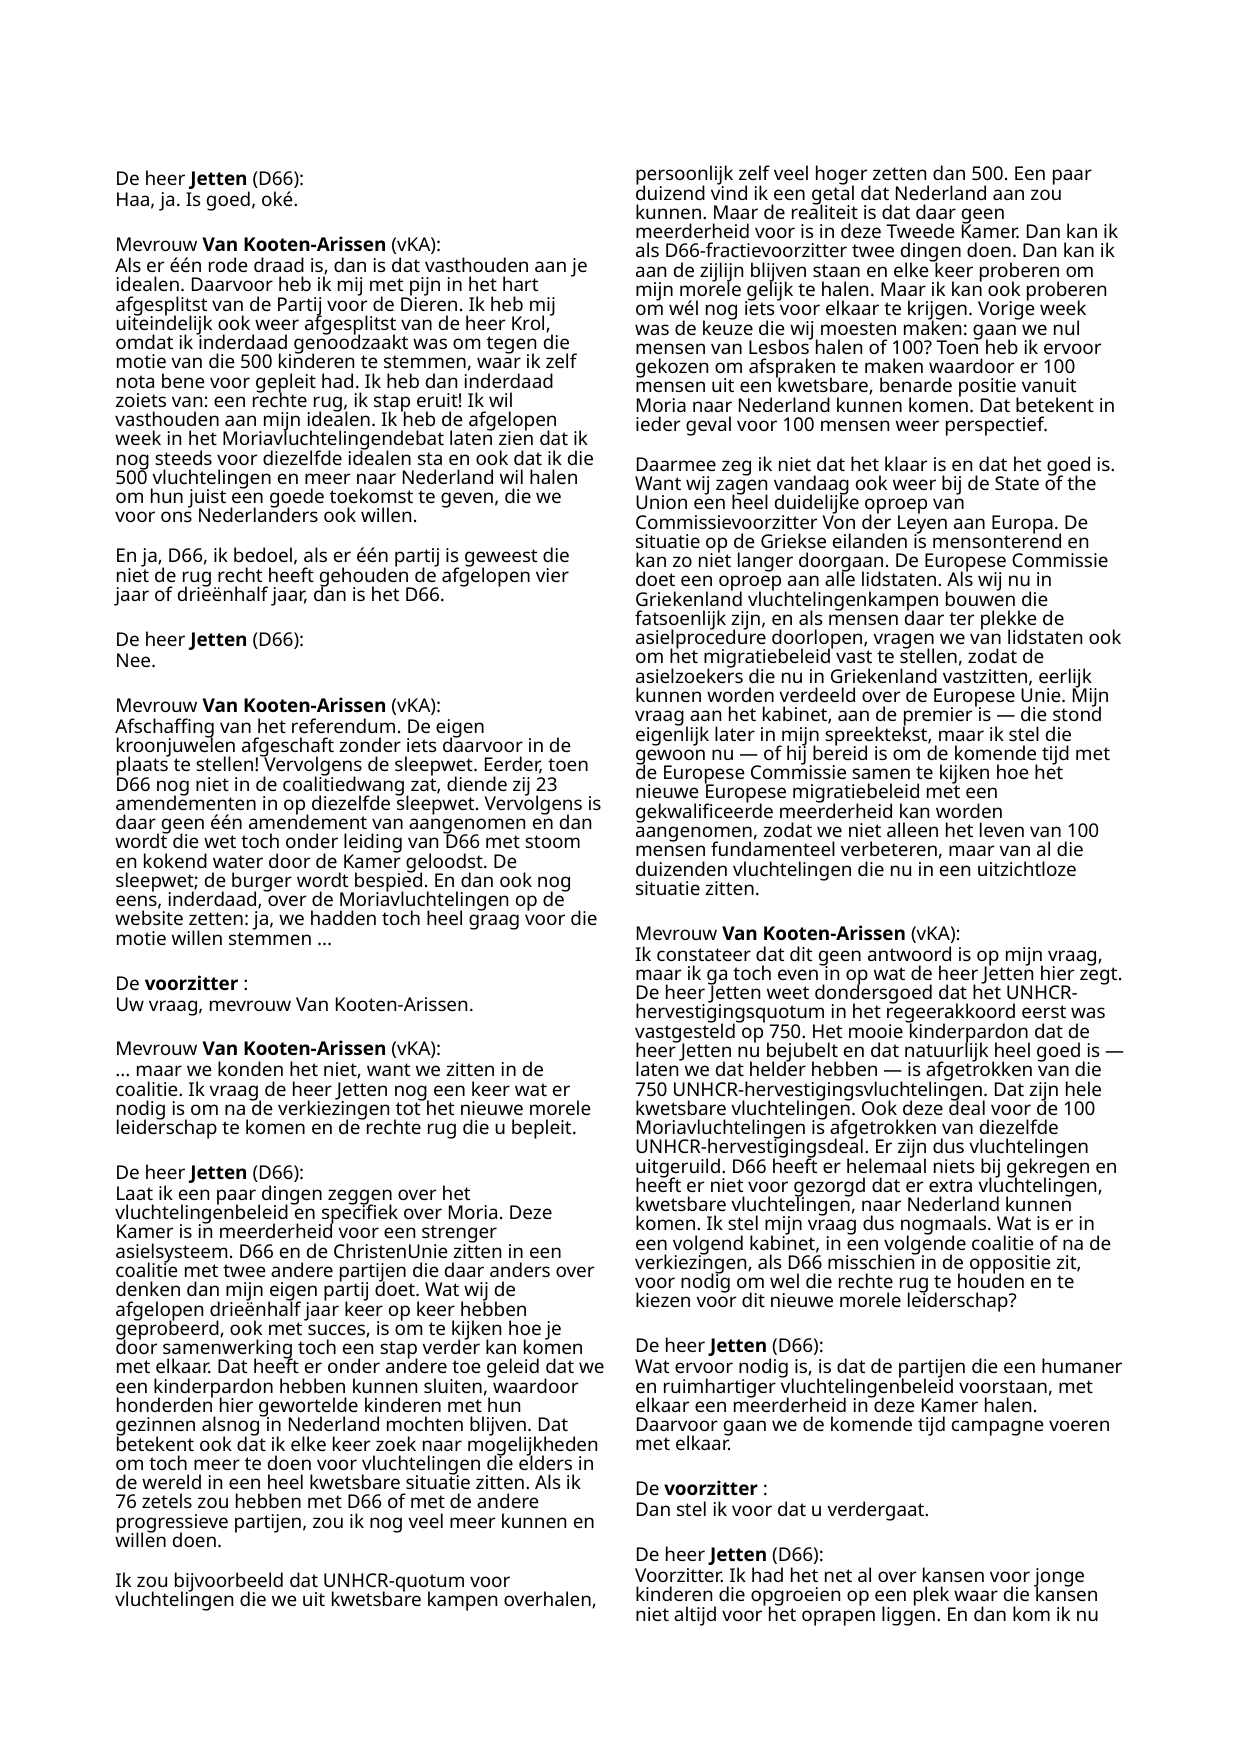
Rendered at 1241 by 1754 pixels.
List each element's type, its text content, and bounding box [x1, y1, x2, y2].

text Wat ervoor nodig is, is dat de partijen die een humaner en ruimhartiger vluchtelingenbeleid voorstaan, met elkaar een meerderheid in deze Kamer halen. Daarvoor gaan we de komende tijd campagne voeren met elkaar. [635, 1358, 1125, 1455]
text Als er één rode draad is, dan is dat vasthouden aan je idealen. Daarvoor heb ik mij met pijn in het hart afgesplitst van de Partij voor de Dieren. Ik heb mij uiteindelijk ook weer afgesplitst van de heer Krol, omdat ik inderdaad genoodzaakt was om tegen die motie van die 500 kinderen te stemmen, waar ik zelf nota bene voor gepleit had. Ik heb dan inderdaad zoiets van: een rechte rug, ik stap eruit! Ik wil vasthouden aan mijn idealen. Ik heb de afgelopen week in het Moriavluchtelingendebat laten zien dat ik nog steeds voor diezelfde idealen sta en ook dat ik die 500 vluchtelingen en meer naar Nederland wil halen om hun juist een goede toekomst te geven, die we voor ons Nederlanders ook willen. [115, 257, 605, 527]
text Mevrouw Van Kooten-Arissen (vKA): [635, 920, 1125, 946]
text Afschaffing van het referendum. De eigen kroonjuwelen afgeschaft zonder iets daarvoor in de plaats te stellen! Vervolgens de sleepwet. Eerder, toen D66 nog niet in de coalitiedwang zat, diende zij 23 amendementen in op diezelfde sleepwet. Vervolgens is daar geen één amendement van aangenomen en dan wordt die wet toch onder leiding van D66 met stoom en kokend water door de Kamer geloodst. De sleepwet; de burger wordt bespied. En dan ook nog eens, inderdaad, over de Moriavluchtelingen op de website zetten: ja, we hadden toch heel graag voor die motie willen stemmen ... [115, 718, 605, 949]
text De heer Jetten (D66): [115, 1159, 605, 1185]
text De heer Jetten (D66): [115, 626, 605, 652]
text De heer Jetten (D66): [635, 1333, 1125, 1358]
text En ja, D66, ik bedoel, als er één partij is geweest die niet de rug recht heeft gehouden de afgelopen vier jaar of drieënhalf jaar, dan is het D66. [115, 547, 605, 605]
text Dan stel ik voor dat u verdergaat. [635, 1501, 1125, 1521]
text Ik constateer dat dit geen antwoord is op mijn vraag, maar ik ga toch even in op wat de heer Jetten hier zegt. De heer Jetten weet dondersgoed dat het UNHCR-hervestigingsquotum in het regeerakkoord eerst was vastgesteld op 750. Het mooie kinderpardon dat de heer Jetten nu bejubelt en dat natuurlijk heel goed is — laten we dat helder hebben — is afgetrokken van die 750 UNHCR-hervestigingsvluchtelingen. Dat zijn hele kwetsbare vluchtelingen. Ook deze deal voor de 100 Moriavluchtelingen is afgetrokken van diezelfde UNHCR-hervestigingsdeal. Er zijn dus vluchtelingen uitgeruild. D66 heeft er helemaal niets bij gekregen en heeft er niet voor gezorgd dat er extra vluchtelingen, kwetsbare vluchtelingen, naar Nederland kunnen komen. Ik stel mijn vraag dus nogmaals. Wat is er in een volgend kabinet, in een volgende coalitie of na de verkiezingen, als D66 misschien in de oppositie zit, voor nodig om wel die rechte rug te houden en te kiezen voor dit nieuwe morele leiderschap? [635, 946, 1125, 1312]
text Laat ik een paar dingen zeggen over het vluchtelingenbeleid en specifiek over Moria. Deze Kamer is in meerderheid voor een strenger asielsysteem. D66 en de ChristenUnie zitten in een coalitie met twee andere partijen die daar anders over denken dan mijn eigen partij doet. Wat wij de afgelopen drieënhalf jaar keer op keer hebben geprobeerd, ook met succes, is om te kijken hoe je door samenwerking toch een stap verder kan komen met elkaar. Dat heeft er onder andere toe geleid dat we een kinderpardon hebben kunnen sluiten, waardoor honderden hier gewortelde kinderen met hun gezinnen alsnog in Nederland mochten blijven. Dat betekent ook dat ik elke keer zoek naar mogelijkheden om toch meer te doen voor vluchtelingen die elders in de wereld in een heel kwetsbare situatie zitten. Als ik 76 zetels zou hebben met D66 of met de andere progressieve partijen, zou ik nog veel meer kunnen en willen doen. [115, 1185, 605, 1551]
text De heer Jetten (D66): [115, 165, 605, 191]
text Voorzitter. Ik had het net al over kansen voor jonge kinderen die opgroeien op een plek waar die kansen niet altijd voor het oprapen liggen. En dan kom ik nu [635, 1567, 1125, 1625]
text Daarmee zeg ik niet dat het klaar is en dat het goed is. Want wij zagen vandaag ook weer bij de State of the Union een heel duidelijke oproep van Commissievoorzitter Von der Leyen aan Europa. De situatie op de Griekse eilanden is mensonterend en kan zo niet langer doorgaan. De Europese Commissie doet een oproep aan alle lidstaten. Als wij nu in Griekenland vluchtelingenkampen bouwen die fatsoenlijk zijn, en als mensen daar ter plekke de asielprocedure doorlopen, vragen we van lidstaten ook om het migratiebeleid vast te stellen, zodat de asielzoekers die nu in Griekenland vastzitten, eerlijk kunnen worden verdeeld over de Europese Unie. Mijn vraag aan het kabinet, aan de premier is — die stond eigenlijk later in mijn spreektekst, maar ik stel die gewoon nu — of hij bereid is om de komende tijd met de Europese Commissie samen te kijken hoe het nieuwe Europese migratiebeleid met een gekwalificeerde meerderheid kan worden aangenomen, zodat we niet alleen het leven van 100 mensen fundamenteel verbeteren, maar van al die duizenden vluchtelingen die nu in een uitzichtloze situatie zitten. [635, 456, 1125, 899]
text Ik zou bijvoorbeeld dat UNHCR-quotum voor vluchtelingen die we uit kwetsbare kampen overhalen, [115, 1572, 605, 1610]
text Uw vraag, mevrouw Van Kooten-Arissen. [115, 996, 605, 1015]
text Nee. [115, 652, 605, 671]
text Mevrouw Van Kooten-Arissen (vKA): [115, 1036, 605, 1061]
text Haa, ja. Is goed, oké. [115, 191, 605, 210]
text Mevrouw Van Kooten-Arissen (vKA): [115, 231, 605, 257]
text Mevrouw Van Kooten-Arissen (vKA): [115, 692, 605, 718]
text ... maar we konden het niet, want we zitten in de coalitie. Ik vraag de heer Jetten nog een keer wat er nodig is om na de verkiezingen tot het nieuwe morele leiderschap te komen en de rechte rug die u bepleit. [115, 1061, 605, 1138]
text De voorzitter : [635, 1476, 1125, 1501]
text De voorzitter : [115, 970, 605, 996]
text De heer Jetten (D66): [635, 1541, 1125, 1567]
text persoonlijk zelf veel hoger zetten dan 500. Een paar duizend vind ik een getal dat Nederland aan zou kunnen. Maar de realiteit is dat daar geen meerderheid voor is in deze Tweede Kamer. Dan kan ik als D66-fractievoorzitter twee dingen doen. Dan kan ik aan de zijlijn blijven staan en elke keer proberen om mijn morele gelijk te halen. Maar ik kan ook proberen om wél nog iets voor elkaar te krijgen. Vorige week was de keuze die wij moesten maken: gaan we nul mensen van Lesbos halen of 100? Toen heb ik ervoor gekozen om afspraken te maken waardoor er 100 mensen uit een kwetsbare, benarde positie vanuit Moria naar Nederland kunnen komen. Dat betekent in ieder geval voor 100 mensen weer perspectief. [635, 165, 1125, 435]
